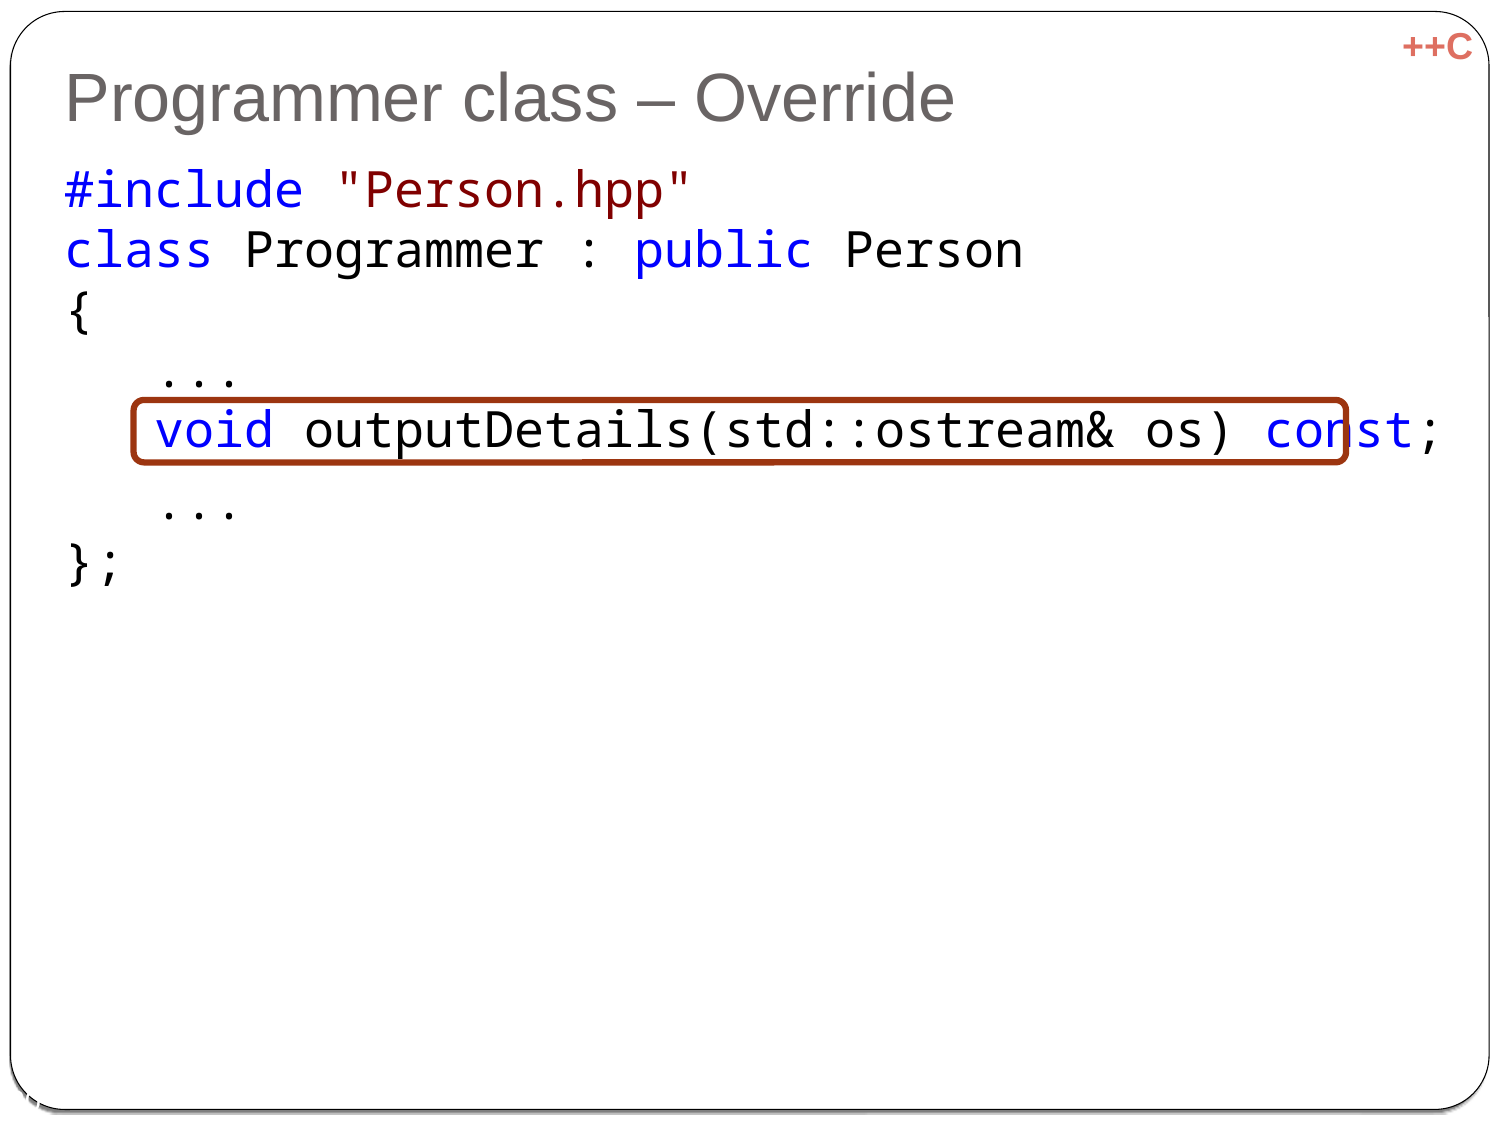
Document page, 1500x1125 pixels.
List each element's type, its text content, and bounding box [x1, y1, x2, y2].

title Programmer class – Override [50, 45, 1450, 149]
slide_number [0, 1074, 50, 1125]
list #include "Person.hpp" class Programmer : public Person { ... void outputDetails(std::ostream& os) const; ... }; [50, 149, 1500, 1088]
